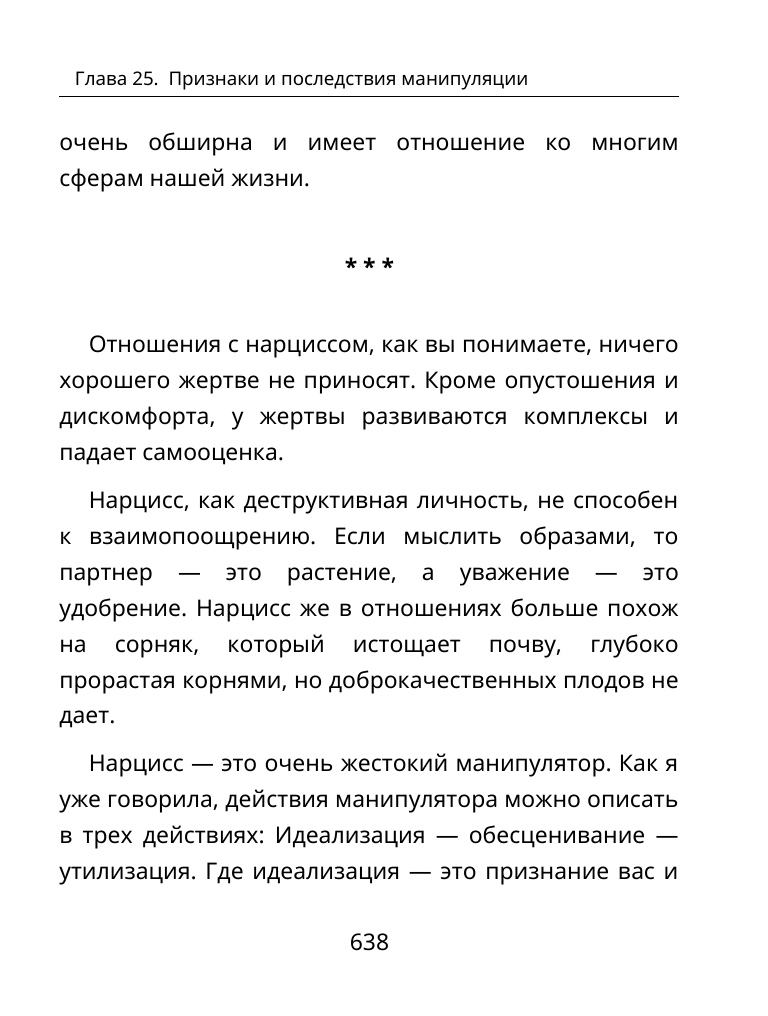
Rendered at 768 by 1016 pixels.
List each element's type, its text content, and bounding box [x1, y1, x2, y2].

subtitle * * * [59, 251, 679, 282]
text Нарцисс, как деструктивная личность, не способен к взаимопоощрению. Если мыслить образами, то партнер — это растение, а уважение — это удобрение. Нарцисс же в отношениях больше похож на сорняк, который истощает почву, глубоко прорастая корнями, но доброкачественных плодов не дает. [59, 484, 679, 731]
text Отношения с нарциссом, как вы понимаете, ничего хорошего жертве не приносят. Кроме опустошения и дискомфорта, у жертвы развиваются комплексы и падает самооценка. [59, 328, 679, 467]
text Нарцисс — это очень жестокий манипулятор. Как я уже говорила, действия манипулятора можно описать в трех действиях: Идеализация — обесценивание — утилизация. Где идеализация — это признание вас и [59, 747, 679, 886]
text очень обширна и имеет отношение ко многим сферам нашей жизни. [59, 126, 679, 193]
